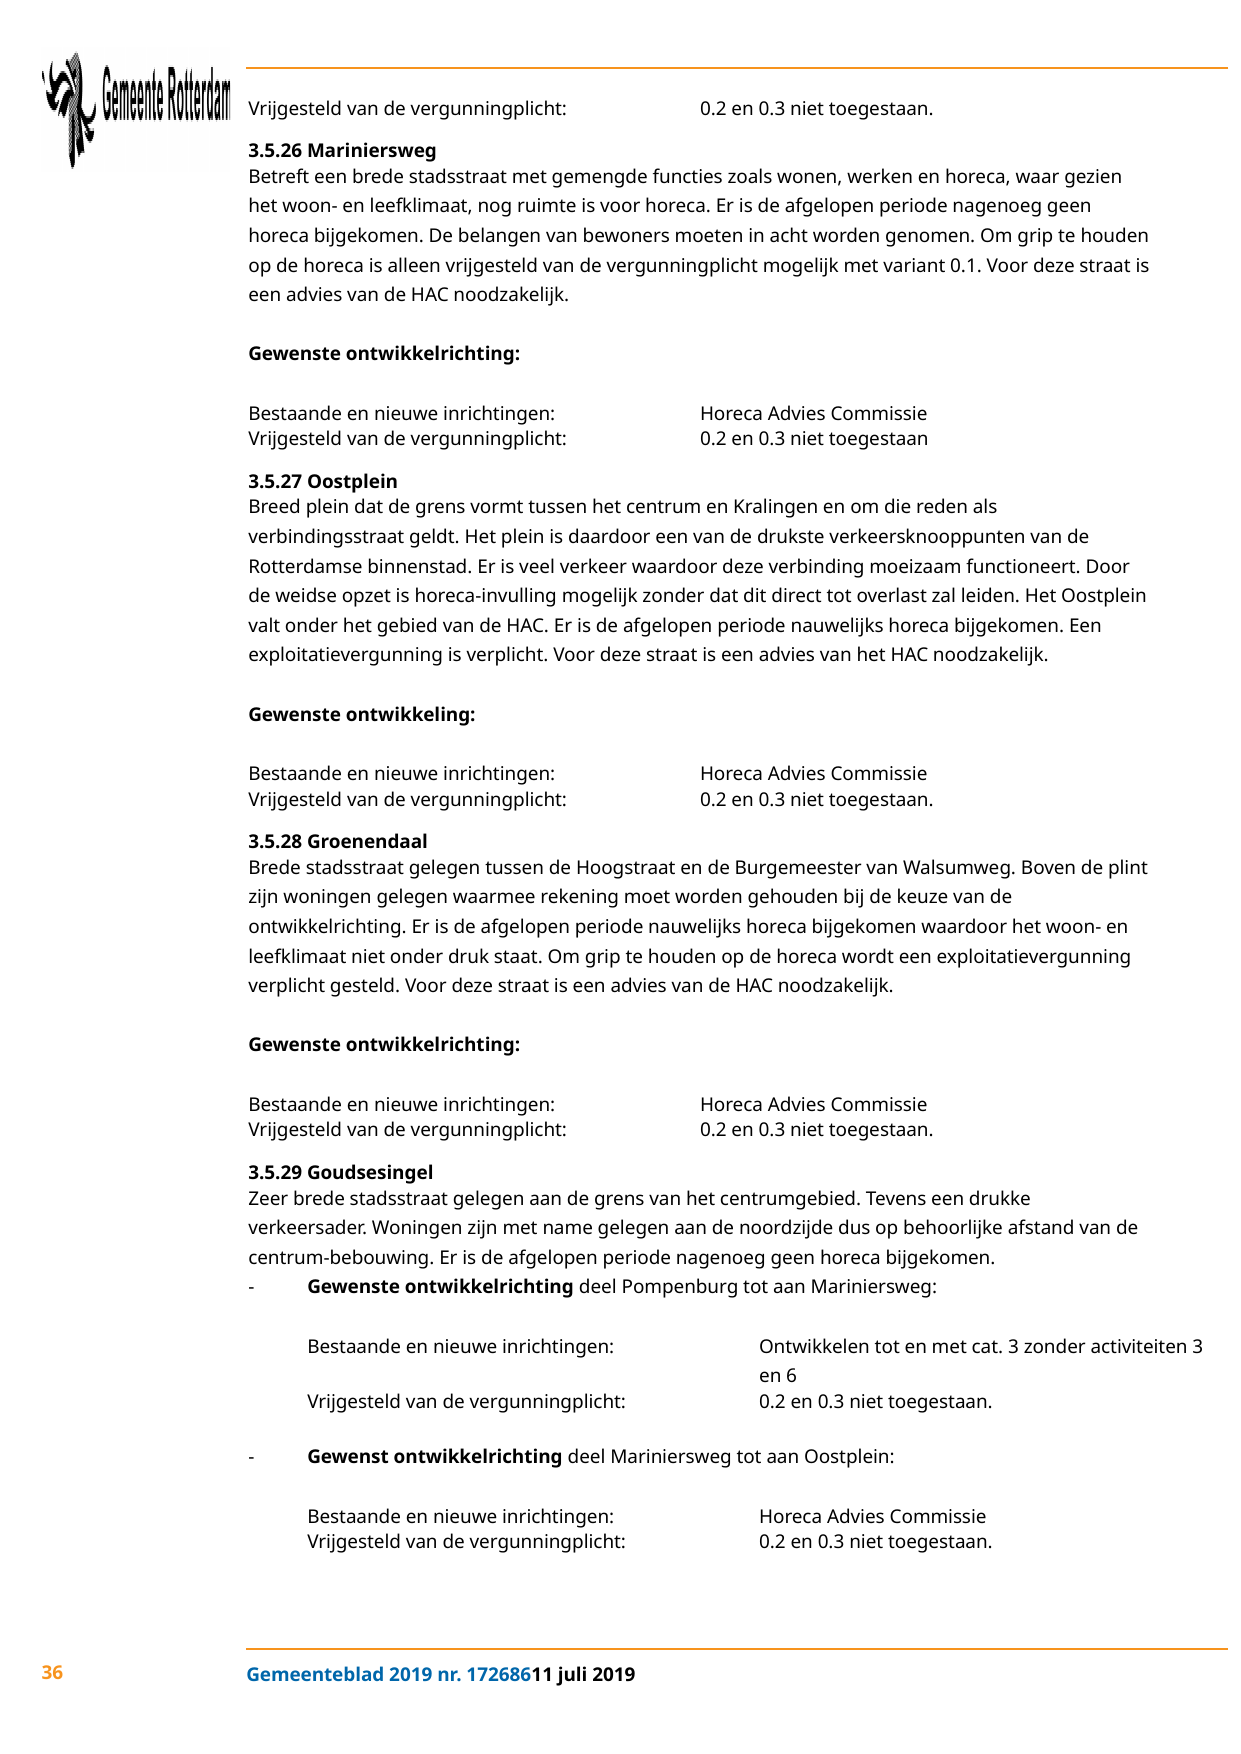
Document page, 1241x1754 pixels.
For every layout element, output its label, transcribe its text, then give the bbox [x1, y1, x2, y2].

text Breed plein dat de grens vormt tussen het centrum en Kralingen en om die reden als verbindingsstraat geldt. Het plein is daardoor een van de drukste verkeersknooppunten van de Rotterdamse binnenstad. Er is veel verkeer waardoor deze verbinding moeizaam functioneert. Door de weidse opzet is horeca-invulling mogelijk zonder dat dit direct tot overlast zal leiden. Het Oostplein valt onder het gebied van de HAC. Er is de afgelopen periode nauwelijks horeca bijgekomen. Een exploitatievergunning is verplicht. Voor deze straat is een advies van het HAC noodzakelijk. [248, 494, 1152, 667]
table_header Horeca Advies Commissie [700, 1091, 1152, 1117]
table_cell Vrijgesteld van de vergunningplicht: [307, 1529, 759, 1554]
table_header Horeca Advies Commissie [759, 1503, 1211, 1528]
text Gewenste ontwikkeling: [248, 701, 1152, 727]
table_header Bestaande en nieuwe inrichtingen: [248, 1091, 700, 1117]
text 3.5.27 Oostplein [248, 468, 1152, 494]
text 3.5.29 Goudsesingel [248, 1159, 1152, 1185]
text 3.5.26 Mariniersweg [248, 137, 1152, 163]
table_cell 0.2 en 0.3 niet toegestaan. [759, 1388, 1211, 1414]
list Gewenst ontwikkelrichting deel Mariniersweg tot aan Oostplein: [248, 1443, 1152, 1469]
text Gewenste ontwikkelrichting: [248, 1032, 1152, 1057]
table_cell 0.2 en 0.3 niet toegestaan. [759, 1529, 1211, 1554]
table_cell 0.2 en 0.3 niet toegestaan. [700, 786, 1152, 812]
table_cell Vrijgesteld van de vergunningplicht: [248, 1117, 700, 1142]
table_header Ontwikkelen tot en met cat. 3 zonder activiteiten 3 en 6 [759, 1333, 1211, 1388]
table_header Bestaande en nieuwe inrichtingen: [248, 400, 700, 426]
table_header Horeca Advies Commissie [700, 760, 1152, 786]
text 3.5.28 Groenendaal [248, 828, 1152, 854]
table_header Bestaande en nieuwe inrichtingen: [307, 1333, 759, 1388]
table_header Horeca Advies Commissie [700, 400, 1152, 426]
picture [41, 47, 231, 172]
text Zeer brede stadsstraat gelegen aan de grens van het centrumgebied. Tevens een drukke verkeersader. Woningen zijn met name gelegen aan de noordzijde dus op behoorlijke afstand van de centrum-bebouwing. Er is de afgelopen periode nagenoeg geen horeca bijgekomen. [248, 1185, 1152, 1270]
list Gewenste ontwikkelrichting deel Pompenburg tot aan Mariniersweg: [248, 1273, 1152, 1299]
table_cell 0.2 en 0.3 niet toegestaan. [700, 1117, 1152, 1142]
table_header Bestaande en nieuwe inrichtingen: [307, 1503, 759, 1528]
table_cell Vrijgesteld van de vergunningplicht: [248, 426, 700, 451]
text Brede stadsstraat gelegen tussen de Hoogstraat en de Burgemeester van Walsumweg. Boven de plint zijn woningen gelegen waarmee rekening moet worden gehouden bij de keuze van de ontwikkelrichting. Er is de afgelopen periode nauwelijks horeca bijgekomen waardoor het woon- en leefklimaat niet onder druk staat. Om grip te houden op de horeca wordt een exploitatievergunning verplicht gesteld. Voor deze straat is een advies van de HAC noodzakelijk. [248, 854, 1152, 998]
table_cell Vrijgesteld van de vergunningplicht: [307, 1388, 759, 1414]
table_cell Vrijgesteld van de vergunningplicht: [248, 95, 700, 121]
table_cell 0.2 en 0.3 niet toegestaan. [700, 95, 1152, 121]
table_header Bestaande en nieuwe inrichtingen: [248, 760, 700, 786]
table_cell Vrijgesteld van de vergunningplicht: [248, 786, 700, 812]
table_cell 0.2 en 0.3 niet toegestaan [700, 426, 1152, 451]
text Betreft een brede stadsstraat met gemengde functies zoals wonen, werken en horeca, waar gezien het woon- en leefklimaat, nog ruimte is voor horeca. Er is de afgelopen periode nagenoeg geen horeca bijgekomen. De belangen van bewoners moeten in acht worden genomen. Om grip te houden op de horeca is alleen vrijgesteld van de vergunningplicht mogelijk met variant 0.1. Voor deze straat is een advies van de HAC noodzakelijk. [248, 163, 1152, 307]
text Gewenste ontwikkelrichting: [248, 341, 1152, 366]
